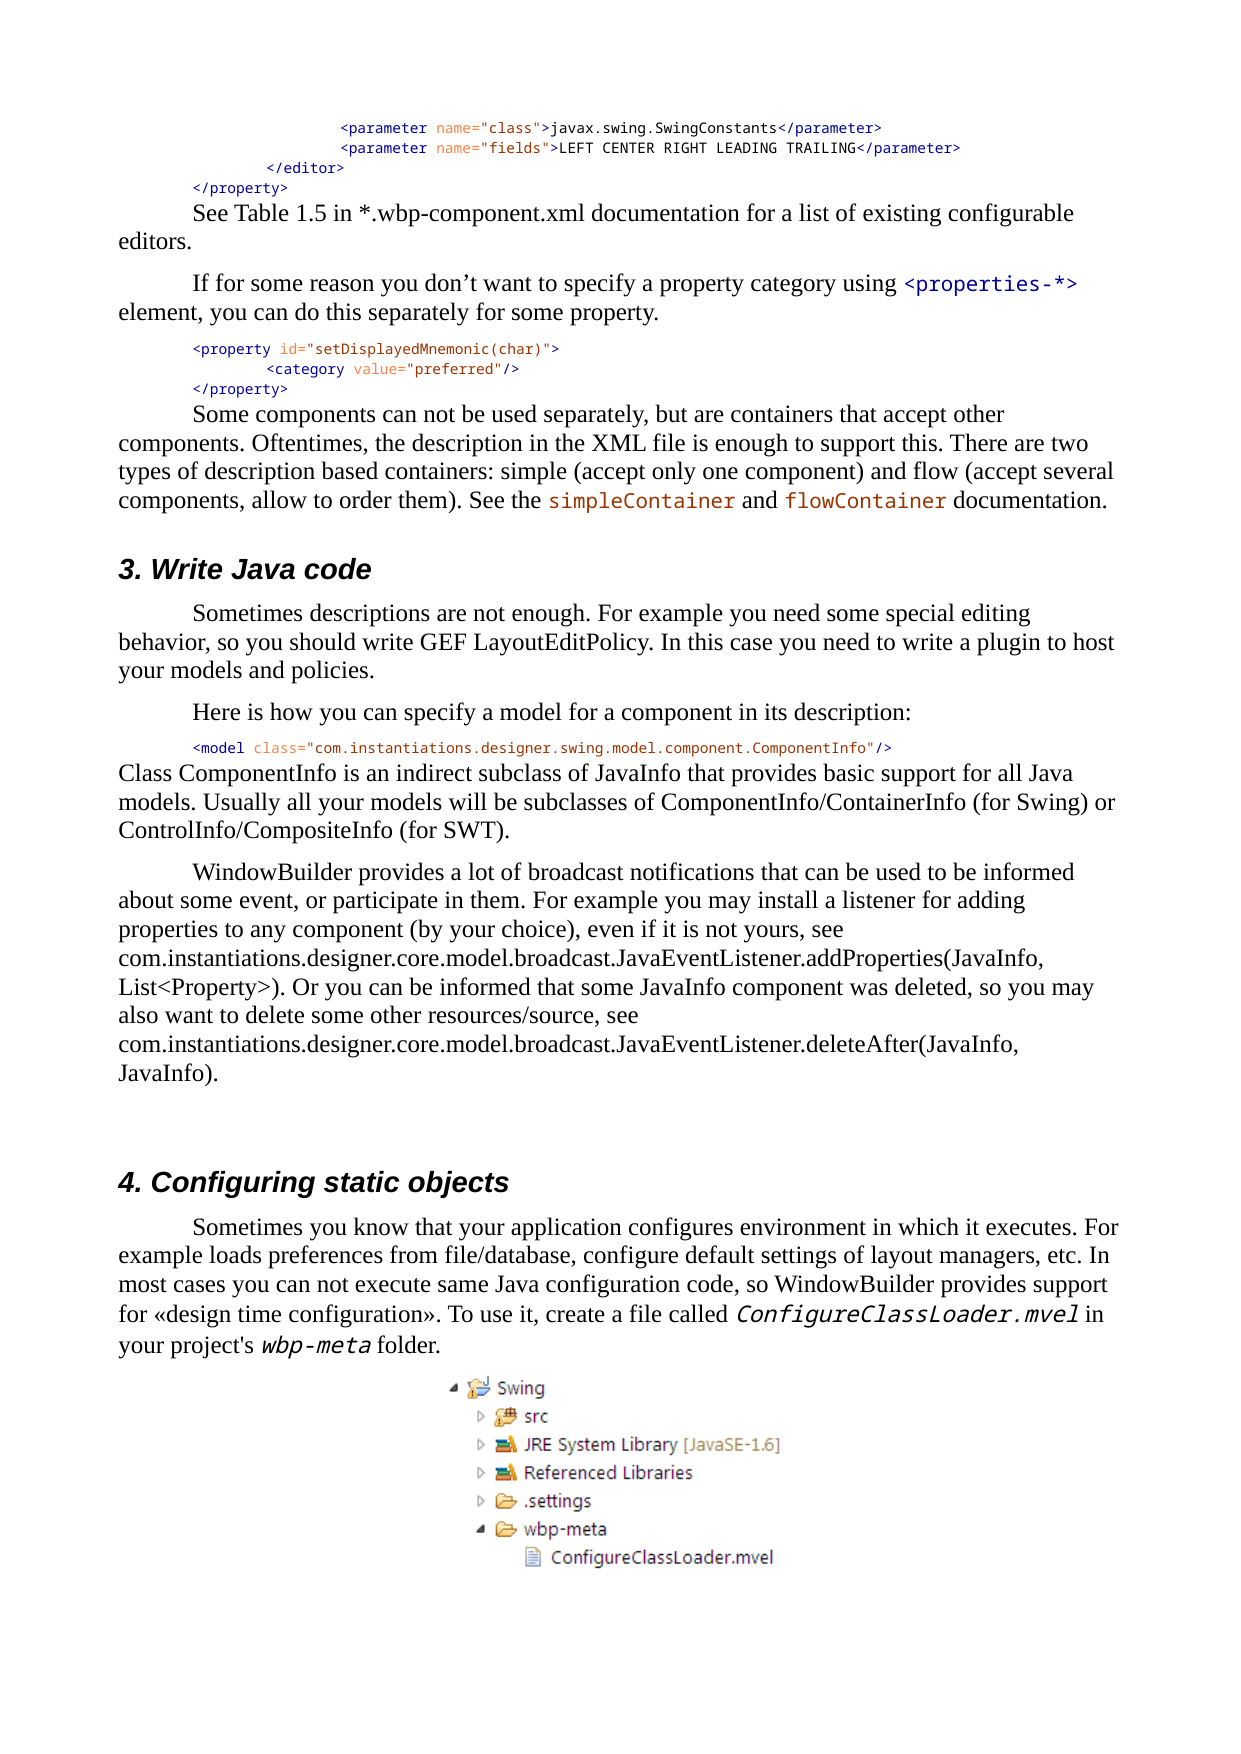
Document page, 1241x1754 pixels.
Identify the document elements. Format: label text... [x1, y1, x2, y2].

picture [442, 1372, 798, 1571]
text </property> [118, 379, 1122, 399]
text Sometimes descriptions are not enough. For example you need some special editing behavior, so you should write GEF LayoutEditPolicy. In this case you need to write a plugin to host your models and policies. [118, 598, 1122, 684]
text WindowBuilder provides a lot of broadcast notifications that can be used to be informed about some event, or participate in them. For example you may install a listener for adding properties to any component (by your choice), even if it is not yours, see com.instantiations.designer.core.model.broadcast.JavaEventListener.addProperties(JavaInfo, List<Property>). Or you can be informed that some JavaInfo component was deleted, so you may also want to delete some other resources/source, see com.instantiations.designer.core.model.broadcast.JavaEventListener.deleteAfter(JavaInfo, JavaInfo). [118, 857, 1122, 1087]
text See Table 1.5 in *.wbp-component.xml documentation for a list of existing configurable editors. [118, 198, 1122, 255]
text </property> [118, 178, 1122, 198]
text <parameter name="fields">LEFT CENTER RIGHT LEADING TRAILING</parameter> [118, 138, 1122, 158]
text <parameter name="class">javax.swing.SwingConstants</parameter> [118, 118, 1122, 138]
subtitle 3. Write Java code [118, 552, 1122, 586]
text </editor> [118, 158, 1122, 178]
text Class ComponentInfo is an indirect subclass of JavaInfo that provides basic support for all Java models. Usually all your models will be subclasses of ComponentInfo/ContainerInfo (for Swing) or ControlInfo/CompositeInfo (for SWT). [118, 758, 1122, 844]
text <property id="setDisplayedMnemonic(char)"> [118, 339, 1122, 359]
text Sometimes you know that your application configures environment in which it executes. For example loads preferences from file/database, configure default settings of layout managers, etc. In most cases you can not execute same Java configuration code, so WindowBuilder provides support for «design time configuration». To use it, create a file called ConfigureClassLoader.mvel in your project's wbp-meta folder. [118, 1212, 1122, 1360]
subtitle 4. Configuring static objects [118, 1166, 1122, 1199]
text If for some reason you don’t want to specify a property category using <properties-*> element, you can do this separately for some property. [118, 268, 1122, 327]
text <category value="preferred"/> [118, 359, 1122, 379]
text Some components can not be used separately, but are containers that accept other components. Oftentimes, the description in the XML file is enough to support this. There are two types of description based containers: simple (accept only one component) and flow (accept several components, allow to order them). See the simpleContainer and flowContainer documentation. [118, 399, 1122, 514]
text Here is how you can specify a model for a component in its description: [118, 697, 1122, 726]
text <model class="com.instantiations.designer.swing.model.component.ComponentInfo"/> [118, 738, 1122, 758]
